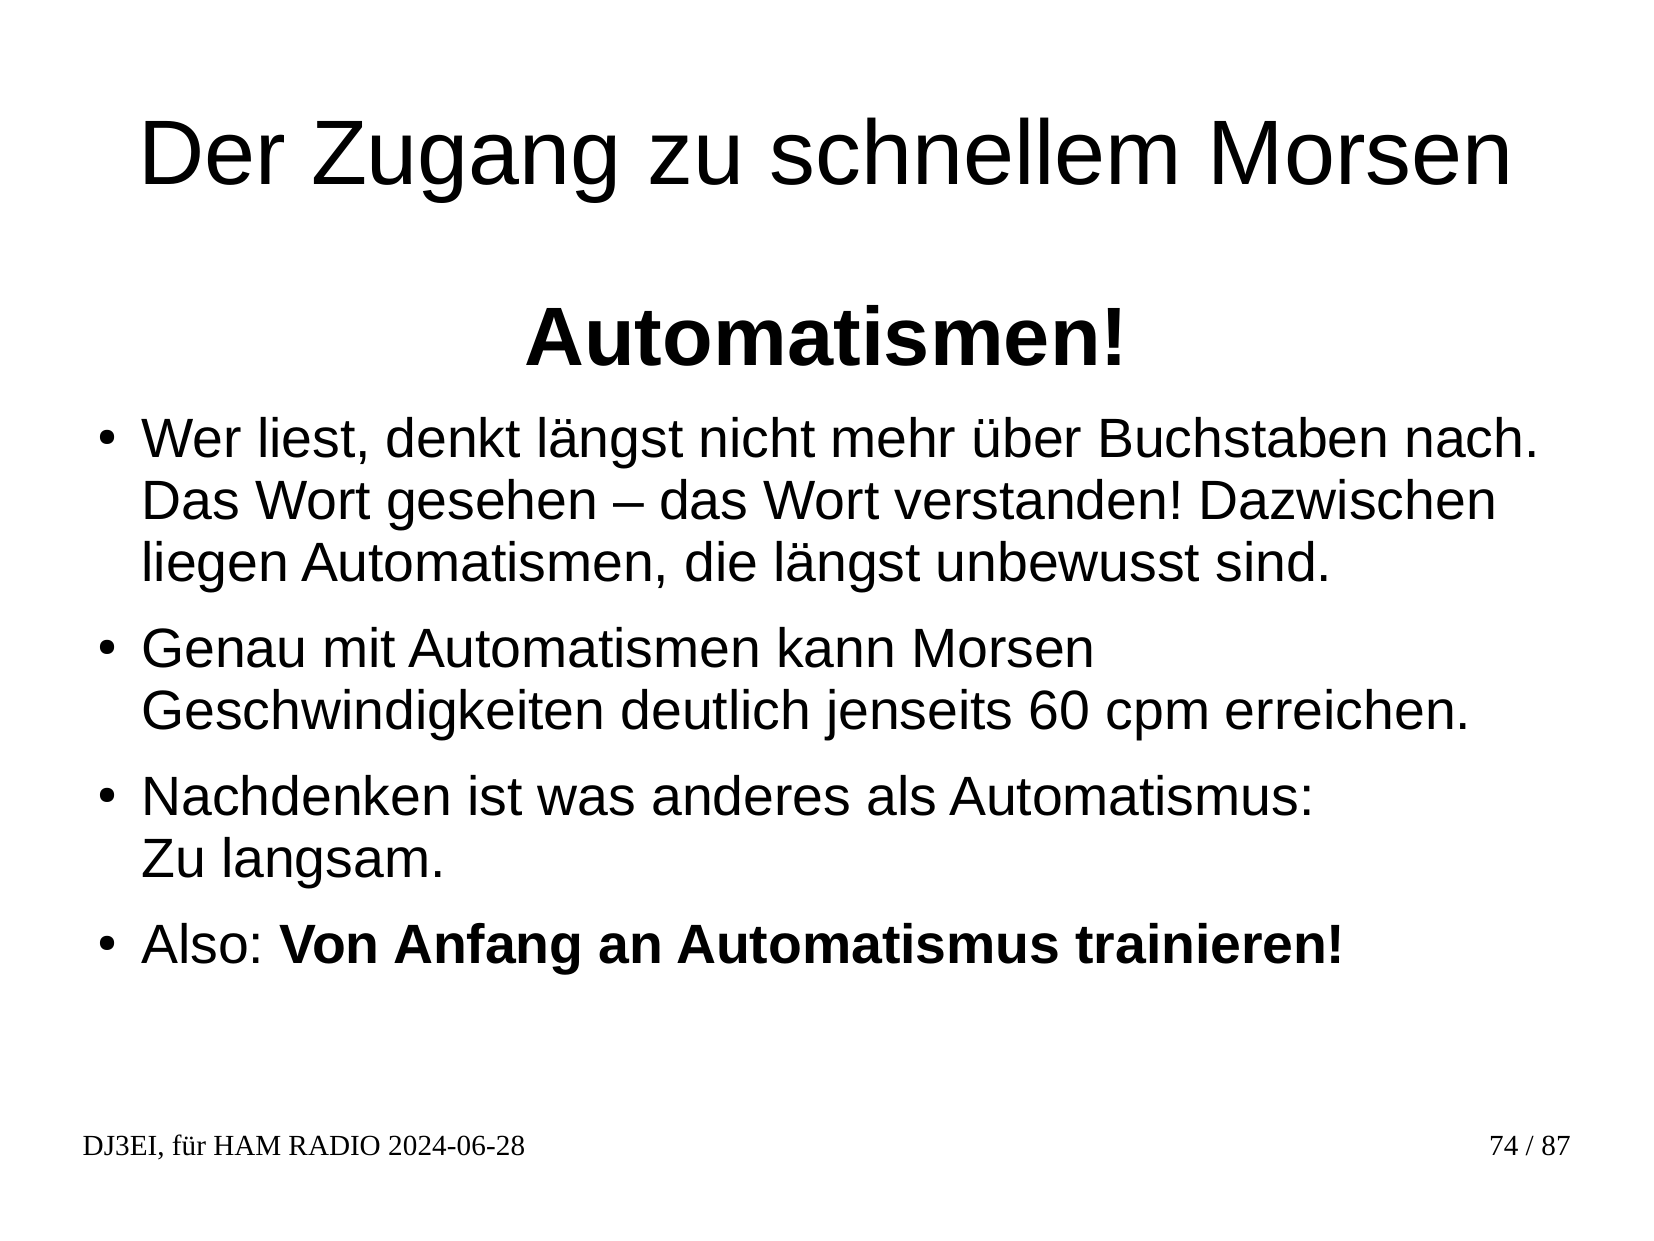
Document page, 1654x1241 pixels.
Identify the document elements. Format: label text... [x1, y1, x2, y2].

title Der Zugang zu schnellem Morsen [82, 49, 1571, 257]
list Automatismen! Wer liest, denkt längst nicht mehr über Buchstaben nach. Das Wort gesehen – das Wort verstanden! Dazwischen liegen Automatismen, die längst unbewusst sind. Genau mit Automatismen kann Morsen Geschwindigkeiten deutlich jenseits 60 cpm erreichen. Nachdenken ist was anderes als Automatismus: Zu langsam. Also: Von Anfang an Automatismus trainieren! [82, 290, 1571, 1028]
